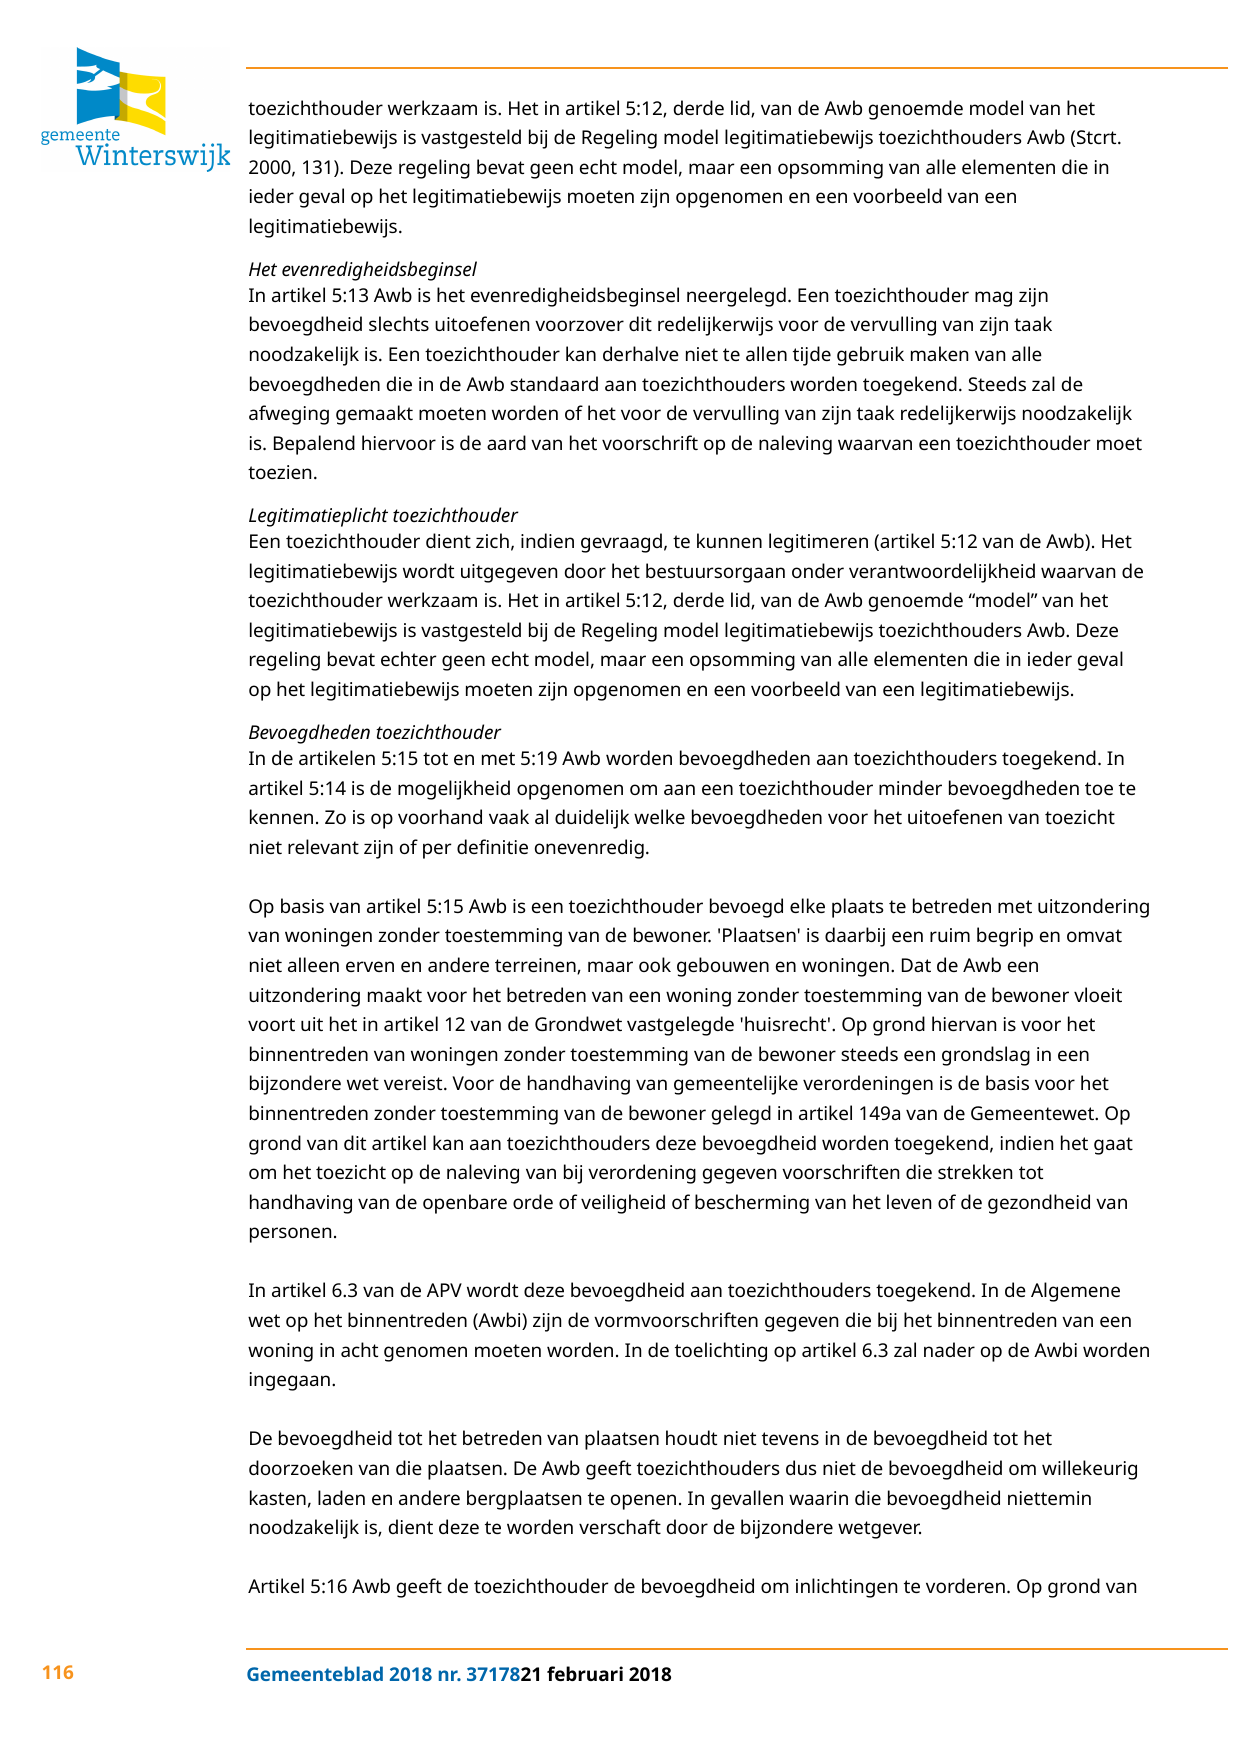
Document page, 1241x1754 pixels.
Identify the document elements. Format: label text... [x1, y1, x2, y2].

text Bevoegdheden toezichthouder [248, 719, 1152, 745]
picture [225, 153, 231, 162]
text Het evenredigheidsbeginsel [248, 256, 1152, 282]
text Een toezichthouder dient zich, indien gevraagd, te kunnen legitimeren (artikel 5:12 van de Awb). Het legitimatiebewijs wordt uitgegeven door het bestuursorgaan onder verantwoordelijkheid waarvan de toezichthouder werkzaam is. Het in artikel 5:12, derde lid, van de Awb genoemde “model” van het legitimatiebewijs is vastgesteld bij de Regeling model legitimatiebewijs toezichthouders Awb. Deze regeling bevat echter geen echt model, maar een opsomming van alle elementen die in ieder geval op het legitimatiebewijs moeten zijn opgenomen en een voorbeeld van een legitimatiebewijs. [248, 528, 1152, 702]
text In artikel 5:13 Awb is het evenredigheidsbeginsel neergelegd. Een toezichthouder mag zijn bevoegdheid slechts uitoefenen voorzover dit redelijkerwijs voor de vervulling van zijn taak noodzakelijk is. Een toezichthouder kan derhalve niet te allen tijde gebruik maken van alle bevoegdheden die in de Awb standaard aan toezichthouders worden toegekend. Steeds zal de afweging gemaakt moeten worden of het voor de vervulling van zijn taak redelijkerwijs noodzakelijk is. Bepalend hiervoor is de aard van het voorschrift op de naleving waarvan een toezichthouder moet toezien. [248, 282, 1152, 485]
text Artikel 5:16 Awb geeft de toezichthouder de bevoegdheid om inlichtingen te vorderen. Op grond van [248, 1573, 1152, 1599]
picture [41, 47, 231, 172]
text Op basis van artikel 5:15 Awb is een toezichthouder bevoegd elke plaats te betreden met uitzondering van woningen zonder toestemming van de bewoner. 'Plaatsen' is daarbij een ruim begrip en omvat niet alleen erven en andere terreinen, maar ook gebouwen en woningen. Dat de Awb een uitzondering maakt voor het betreden van een woning zonder toestemming van de bewoner vloeit voort uit het in artikel 12 van de Grondwet vastgelegde 'huisrecht'. Op grond hiervan is voor het binnentreden van woningen zonder toestemming van de bewoner steeds een grondslag in een bijzondere wet vereist. Voor de handhaving van gemeentelijke verordeningen is de basis voor het binnentreden zonder toestemming van de bewoner gelegd in artikel 149a van de Gemeentewet. Op grond van dit artikel kan aan toezichthouders deze bevoegdheid worden toegekend, indien het gaat om het toezicht op de naleving van bij verordening gegeven voorschriften die strekken tot handhaving van de openbare orde of veiligheid of bescherming van het leven of de gezondheid van personen. [248, 893, 1152, 1244]
text toezichthouder werkzaam is. Het in artikel 5:12, derde lid, van de Awb genoemde model van het legitimatiebewijs is vastgesteld bij de Regeling model legitimatiebewijs toezichthouders Awb (Stcrt. 2000, 131). Deze regeling bevat geen echt model, maar een opsomming van alle elementen die in ieder geval op het legitimatiebewijs moeten zijn opgenomen en een voorbeeld van een legitimatiebewijs. [248, 95, 1152, 239]
text Legitimatieplicht toezichthouder [248, 503, 1152, 528]
text De bevoegdheid tot het betreden van plaatsen houdt niet tevens in de bevoegdheid tot het doorzoeken van die plaatsen. De Awb geeft toezichthouders dus niet de bevoegdheid om willekeurig kasten, laden en andere bergplaatsen te openen. In gevallen waarin die bevoegdheid niettemin noodzakelijk is, dient deze te worden verschaft door de bijzondere wetgever. [248, 1426, 1152, 1540]
text In de artikelen 5:15 tot en met 5:19 Awb worden bevoegdheden aan toezichthouders toegekend. In artikel 5:14 is de mogelijkheid opgenomen om aan een toezichthouder minder bevoegdheden toe te kennen. Zo is op voorhand vaak al duidelijk welke bevoegdheden voor het uitoefenen van toezicht niet relevant zijn of per definitie onevenredig. [248, 745, 1152, 859]
text In artikel 6.3 van de APV wordt deze bevoegdheid aan toezichthouders toegekend. In de Algemene wet op het binnentreden (Awbi) zijn de vormvoorschriften gegeven die bij het binnentreden van een woning in acht genomen moeten worden. In de toelichting op artikel 6.3 zal nader op de Awbi worden ingegaan. [248, 1278, 1152, 1392]
